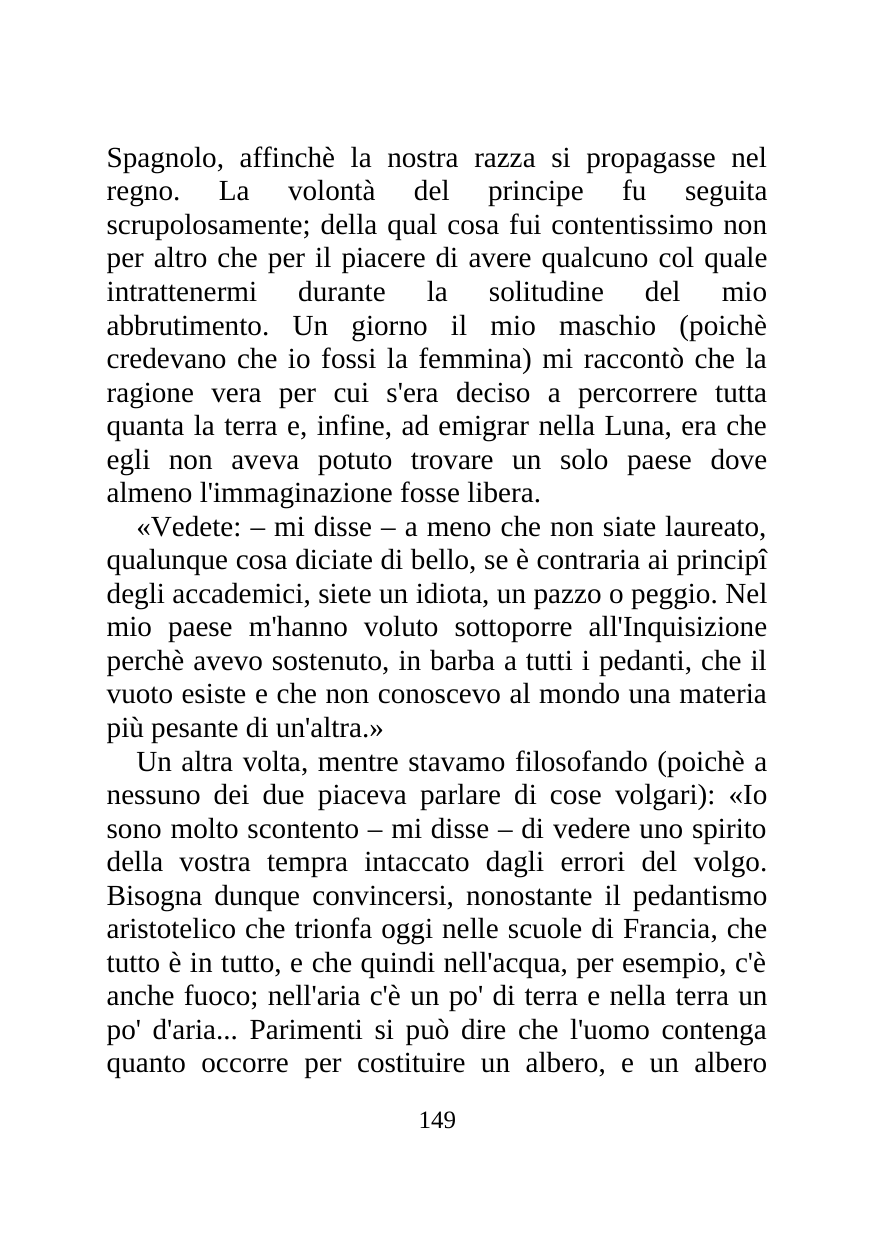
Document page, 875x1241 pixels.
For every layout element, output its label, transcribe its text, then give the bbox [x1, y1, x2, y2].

text Spagnolo, affinchè la nostra razza si propagasse nel regno. La volontà del principe fu seguita scrupolosamente; della qual cosa fui contentissimo non per altro che per il piacere di avere qualcuno col quale intrattenermi durante la solitudine del mio abbrutimento. Un giorno il mio maschio (poichè credevano che io fossi la femmina) mi raccontò che la ragione vera per cui s'era deciso a percorrere tutta quanta la terra e, infine, ad emigrar nella Luna, era che egli non aveva potuto trovare un solo paese dove almeno l'immaginazione fosse libera. [106, 140, 768, 509]
text «Vedete: ‒ mi disse ‒ a meno che non siate laureato, qualunque cosa diciate di bello, se è contraria ai principî degli accademici, siete un idiota, un pazzo o peggio. Nel mio paese m'hanno voluto sottoporre all'Inquisizione perchè avevo sostenuto, in barba a tutti i pedanti, che il vuoto esiste e che non conoscevo al mondo una materia più pesante di un'altra.» [106, 509, 768, 744]
text Un altra volta, mentre stavamo filosofando (poichè a nessuno dei due piaceva parlare di cose volgari): «Io sono molto scontento ‒ mi disse ‒ di vedere uno spirito della vostra tempra intaccato dagli errori del volgo. Bisogna dunque convincersi, nonostante il pedantismo aristotelico che trionfa oggi nelle scuole di Francia, che tutto è in tutto, e che quindi nell'acqua, per esempio, c'è anche fuoco; nell'aria c'è un po' di terra e nella terra un po' d'aria... Parimenti si può dire che l'uomo contenga quanto occorre per costituire un albero, e un albero [106, 744, 768, 1079]
